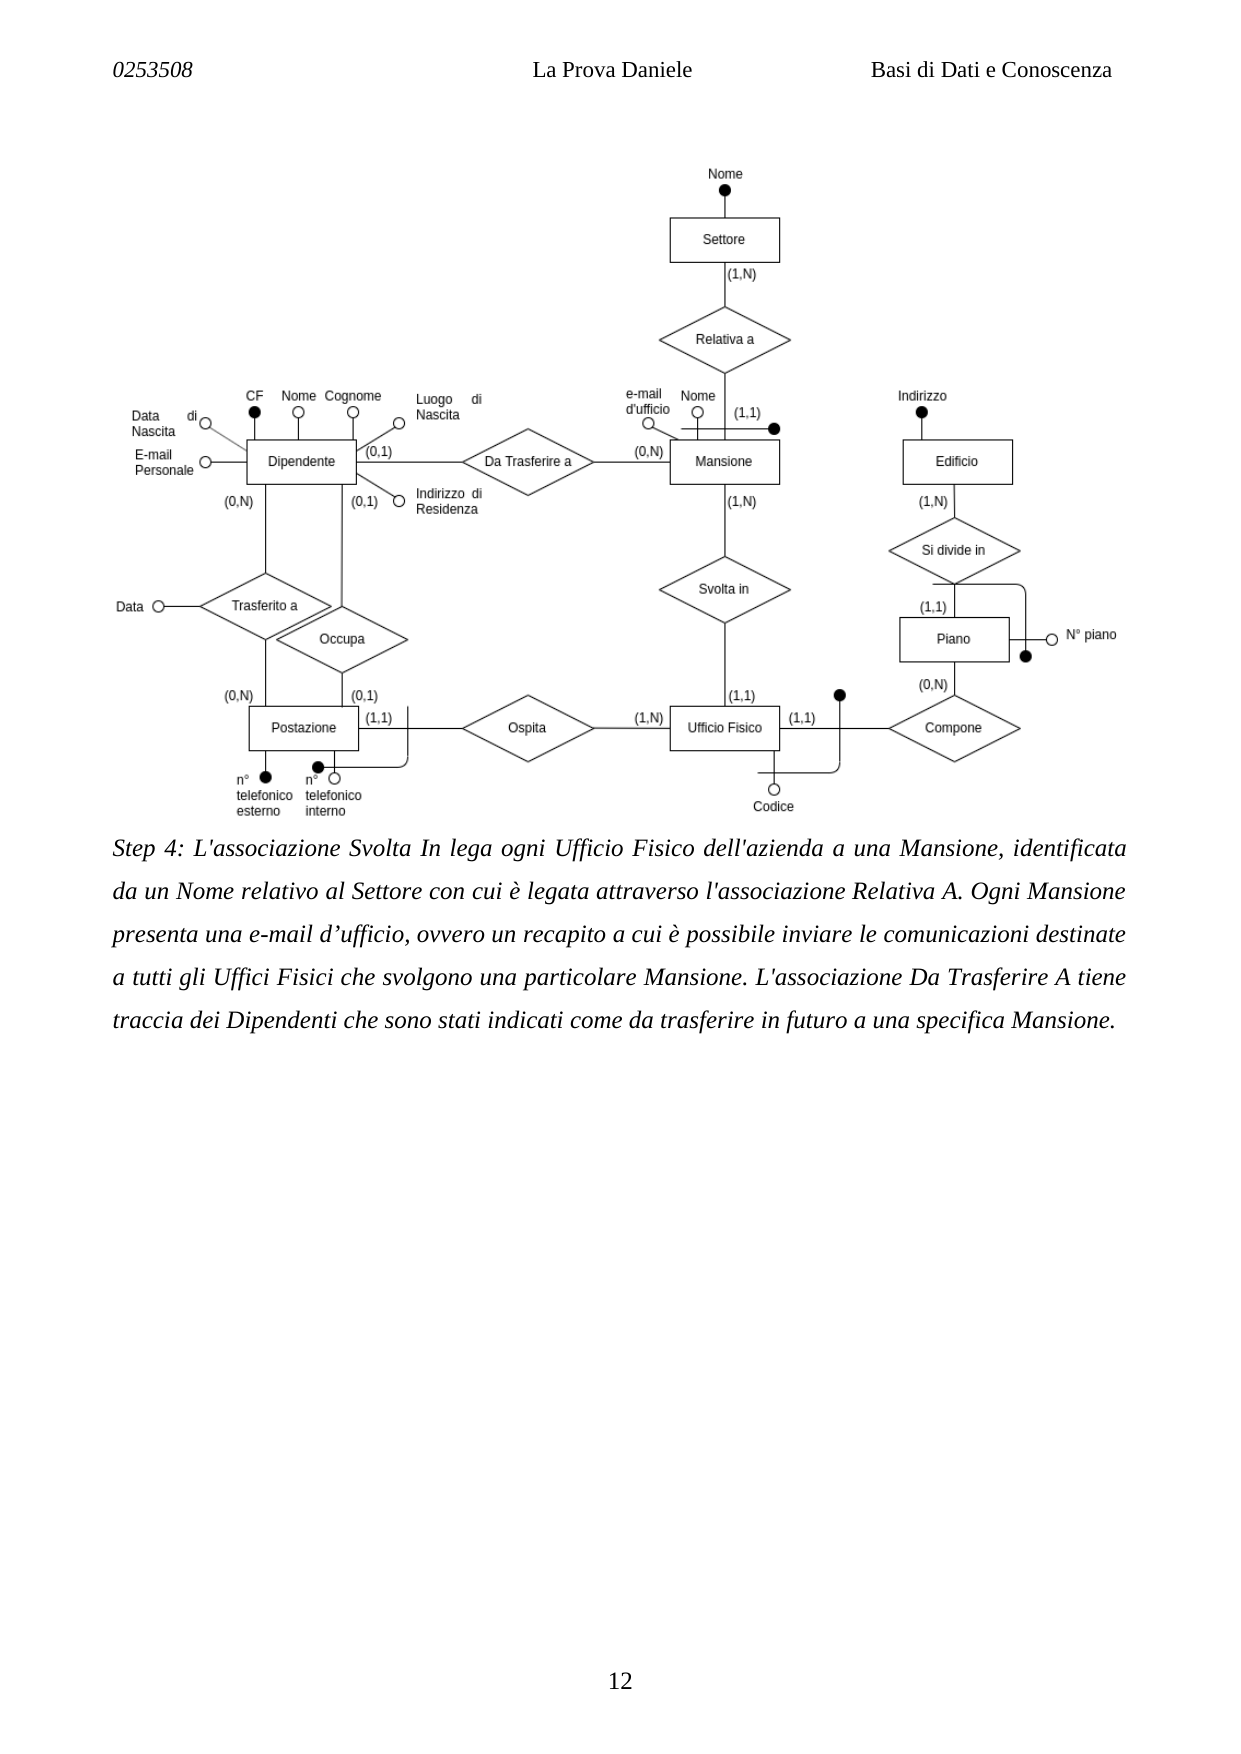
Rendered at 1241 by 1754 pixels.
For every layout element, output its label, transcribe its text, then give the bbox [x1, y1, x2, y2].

picture [112, 162, 1128, 819]
text Step 4: L'associazione Svolta In lega ogni Ufficio Fisico dell'azienda a una Mansione, identificata da un Nome relativo al Settore con cui è legata attraverso l'associazione Relativa A. Ogni Mansione presenta una e-mail d’ufficio, ovvero un recapito a cui è possibile inviare le comunicazioni destinate a tutti gli Uffici Fisici che svolgono una particolare Mansione. L'associazione Da Trasferire A tiene traccia dei Dipendenti che sono stati indicati come da trasferire in futuro a una specifica Mansione. [112, 819, 1128, 1034]
